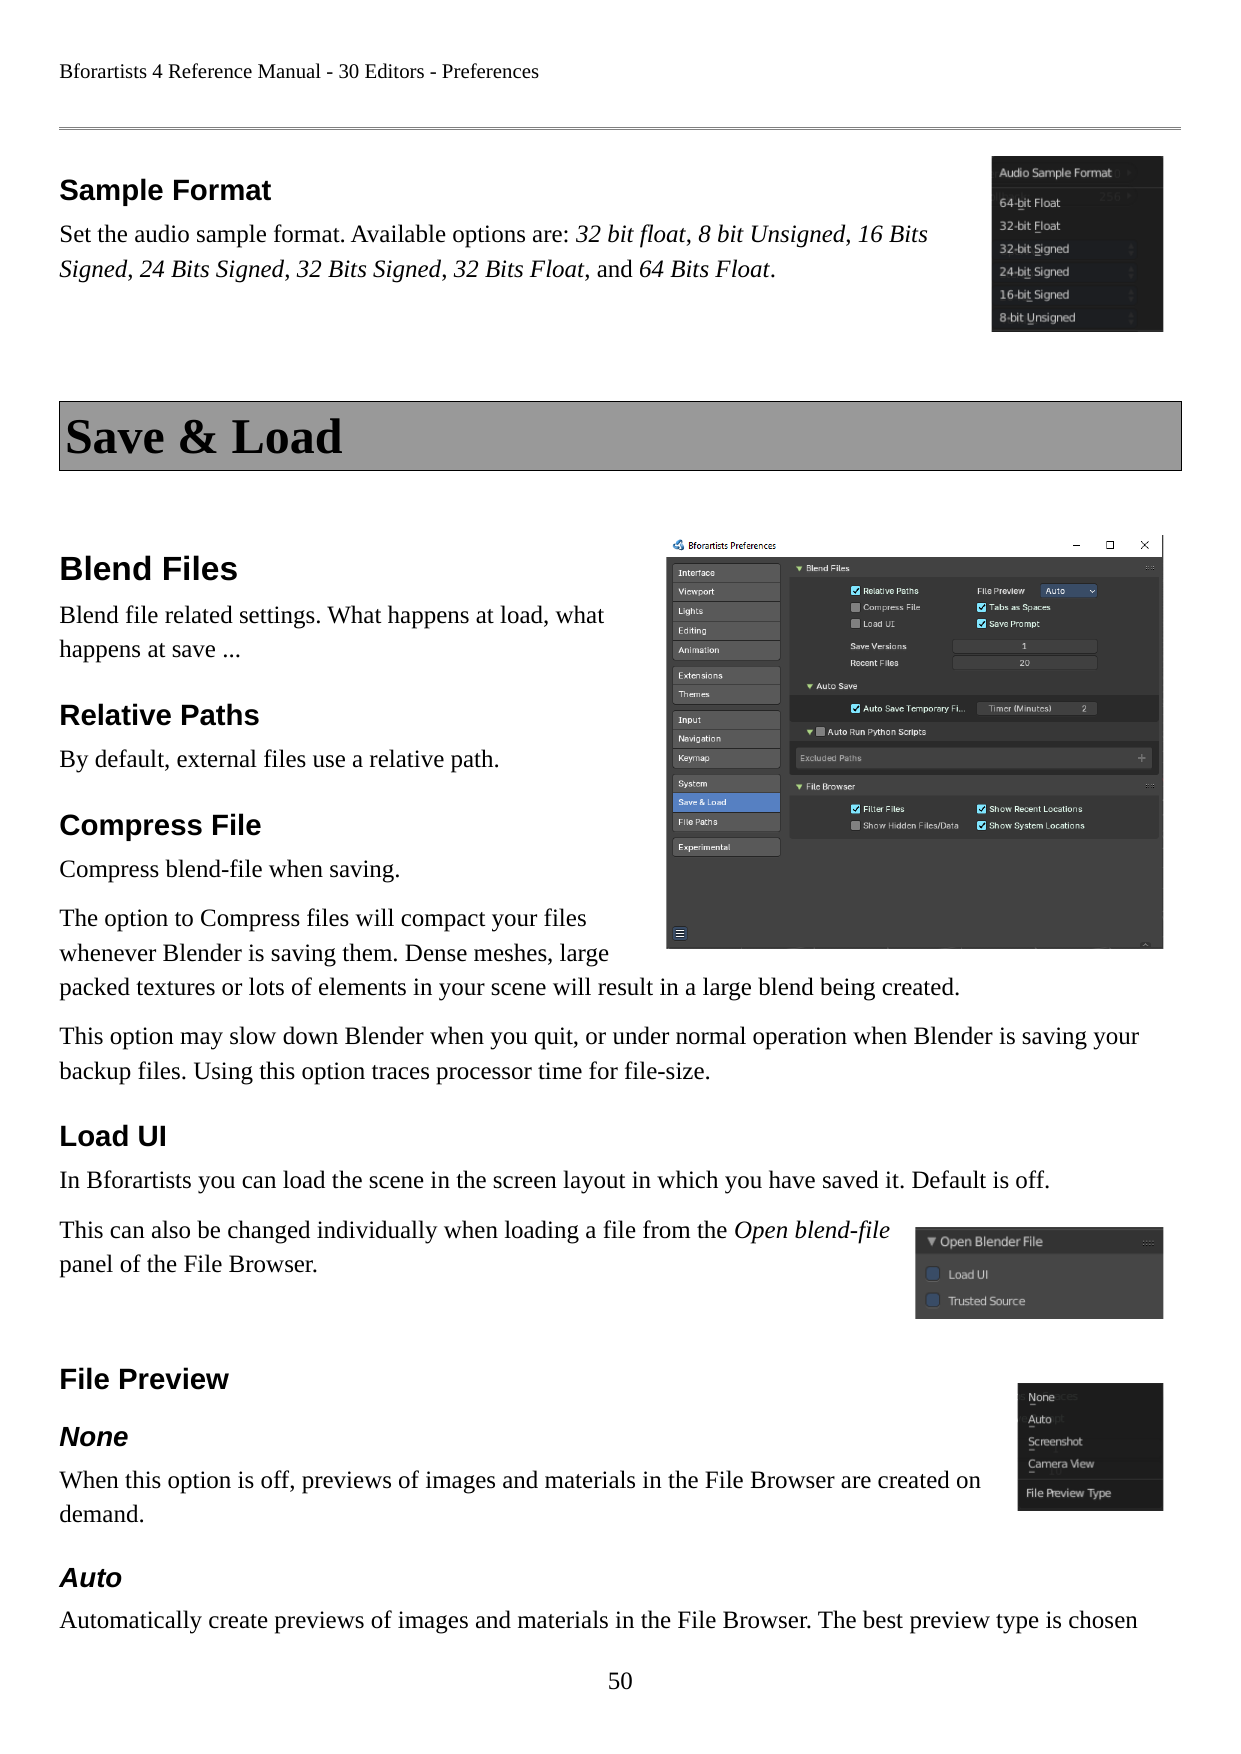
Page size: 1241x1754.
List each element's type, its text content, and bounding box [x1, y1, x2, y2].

subtitle None [59, 1421, 1017, 1452]
subtitle [1164, 808, 1181, 842]
text In Bforartists you can load the scene in the screen layout in which you have saved it. Default is off. [59, 1166, 1181, 1194]
subtitle [1164, 698, 1181, 732]
subtitle File Preview [59, 1362, 1181, 1396]
subtitle Auto [59, 1561, 1181, 1593]
subtitle Load UI [59, 1119, 1181, 1153]
subtitle [1164, 173, 1181, 207]
subtitle Compress File [59, 808, 666, 842]
text Set the audio sample format. Available options are: 32 bit float, 8 bit Unsigned, 16 Bits Signed, 24 Bits Signed, 32 Bits Signed, 32 Bits Float, and 64 Bits Float. [59, 219, 991, 283]
subtitle Relative Paths [59, 698, 666, 732]
picture [915, 1227, 1164, 1319]
table_header Save & Load [60, 402, 1181, 470]
picture [1017, 1383, 1164, 1511]
text When this option is off, previews of images and materials in the File Browser are created on demand. [59, 1465, 1181, 1528]
text This can also be changed individually when loading a file from the Open blend-file panel of the File Browser. [59, 1215, 1181, 1278]
subtitle [1164, 1421, 1181, 1452]
picture [991, 156, 1164, 332]
subtitle Blend Files [59, 549, 666, 587]
picture [666, 535, 1164, 949]
text The option to Compress files will compact your files whenever Blender is saving them. Dense meshes, large packed textures or lots of elements in your scene will result in a large blend being created. [59, 903, 1181, 1001]
text Compress blend-file when saving. [59, 854, 666, 883]
subtitle [1164, 549, 1181, 587]
subtitle Sample Format [59, 173, 991, 207]
text Blend file related settings. What happens at load, what happens at save ... [59, 600, 666, 663]
text Automatically create previews of images and materials in the File Browser. The best preview type is chosen [59, 1605, 1181, 1634]
text By default, external files use a relative path. [59, 744, 666, 773]
text This option may slow down Blender when you quit, or under normal operation when Blender is saving your backup files. Using this option traces processor time for file-size. [59, 1021, 1181, 1084]
